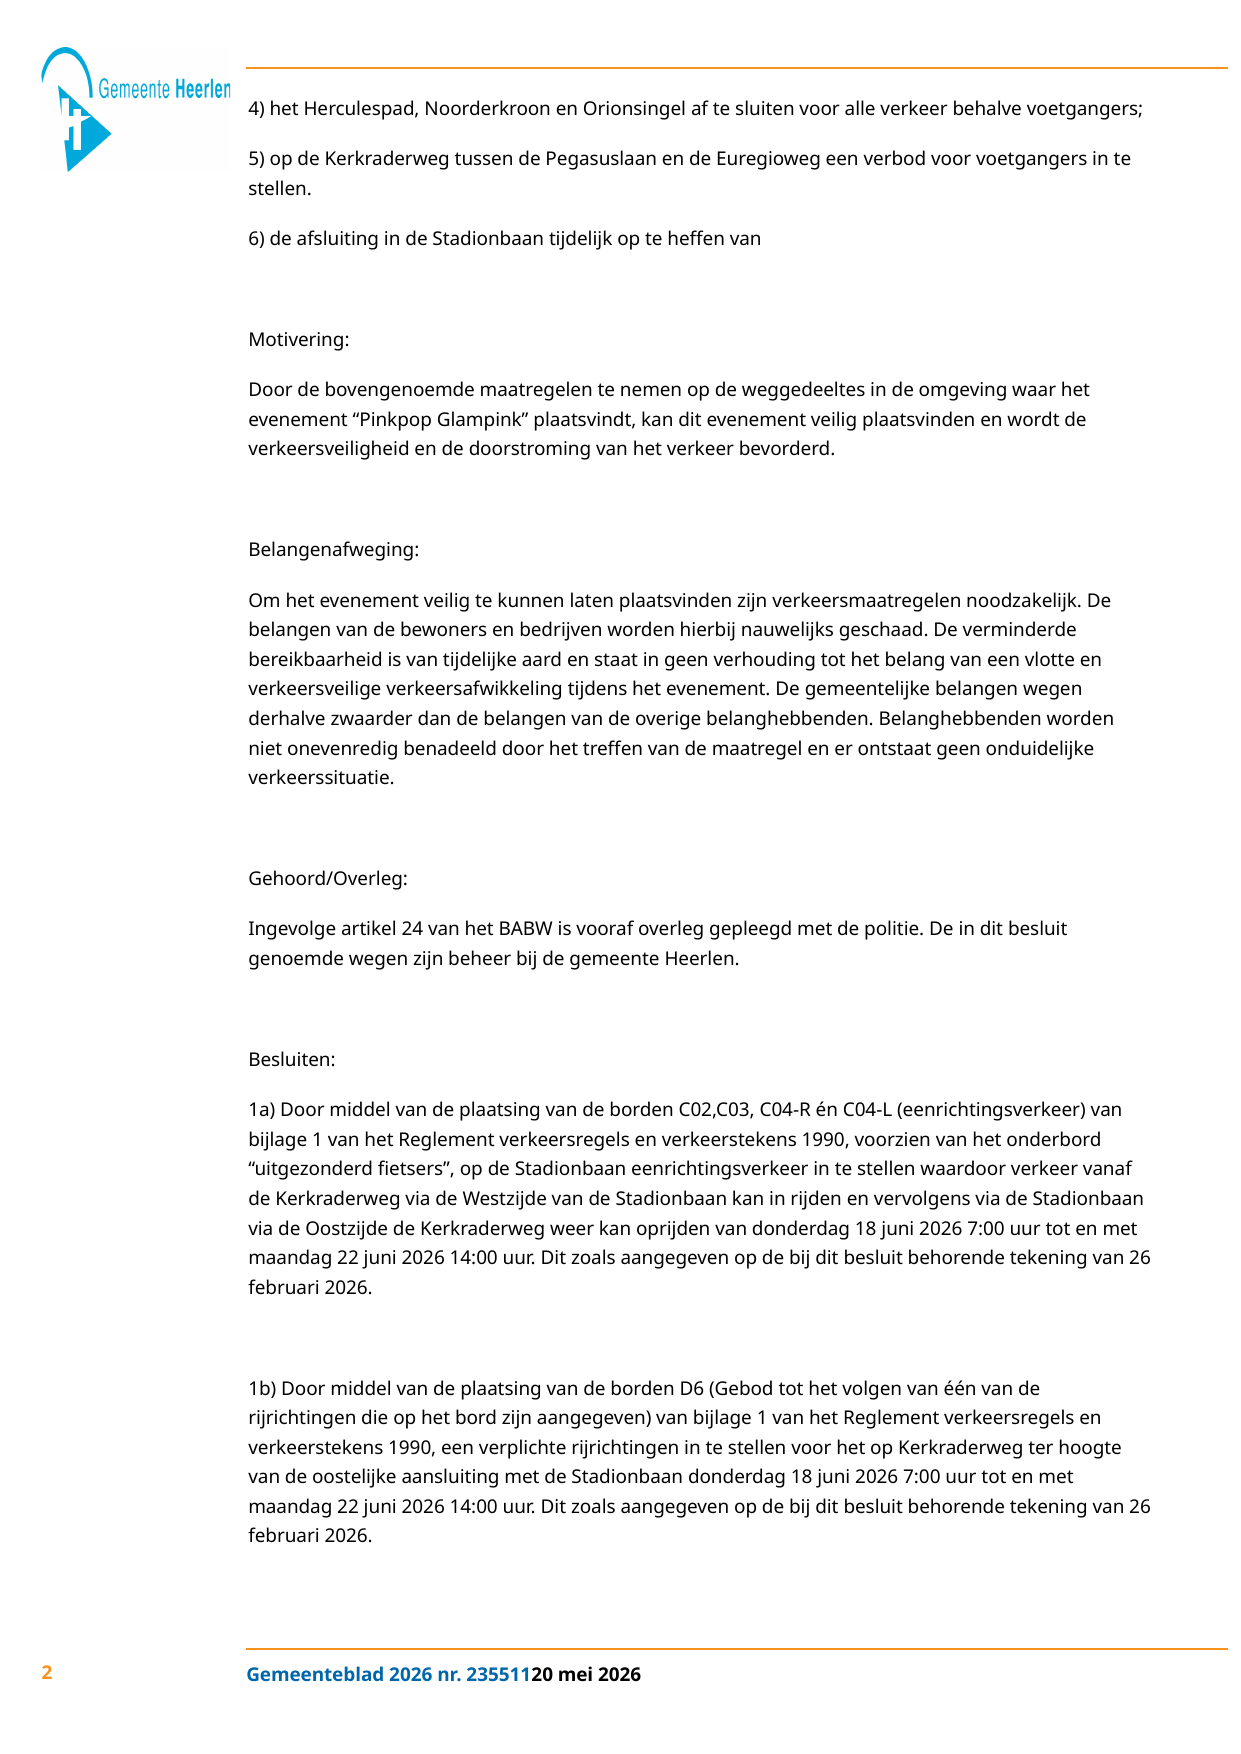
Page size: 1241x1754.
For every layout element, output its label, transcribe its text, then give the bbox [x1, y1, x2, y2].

text Besluiten: [248, 1046, 1152, 1072]
text Ingevolge artikel 24 van het BABW is vooraf overleg gepleegd met de politie. De in dit besluit genoemde wegen zijn beheer bij de gemeente Heerlen. [248, 916, 1152, 971]
picture [41, 47, 59, 70]
text 1b) Door middel van de plaatsing van de borden D6 (Gebod tot het volgen van één van de rijrichtingen die op het bord zijn aangegeven) van bijlage 1 van het Reglement verkeersregels en verkeerstekens 1990, een verplichte rijrichtingen in te stellen voor het op Kerkraderweg ter hoogte van de oostelijke aansluiting met de Stadionbaan donderdag 18 juni 2026 7:00 uur tot en met maandag 22 juni 2026 14:00 uur. Dit zoals aangegeven op de bij dit besluit behorende tekening van 26 februari 2026. [248, 1375, 1152, 1548]
text Door de bovengenoemde maatregelen te nemen op de weggedeeltes in de omgeving waar het evenement “Pinkpop Glampink” plaatsvindt, kan dit evenement veilig plaatsvinden en wordt de verkeersveiligheid en de doorstroming van het verkeer bevorderd. [248, 376, 1152, 461]
text Om het evenement veilig te kunnen laten plaatsvinden zijn verkeersmaatregelen noodzakelijk. De belangen van de bewoners en bedrijven worden hierbij nauwelijks geschaad. De verminderde bereikbaarheid is van tijdelijke aard en staat in geen verhouding tot het belang van een vlotte en verkeersveilige verkeersafwikkeling tijdens het evenement. De gemeentelijke belangen wegen derhalve zwaarder dan de belangen van de overige belanghebbenden. Belanghebbenden worden niet onevenredig benadeeld door het treffen van de maatregel en er ontstaat geen onduidelijke verkeerssituatie. [248, 587, 1152, 790]
text Belangenafweging: [248, 536, 1152, 562]
picture [41, 47, 231, 172]
text Motivering: [248, 326, 1152, 352]
text Gehoord/Overleg: [248, 865, 1152, 891]
text 4) het Herculespad, Noorderkroon en Orionsingel af te sluiten voor alle verkeer behalve voetgangers; [248, 95, 1152, 121]
text 5) op de Kerkraderweg tussen de Pegasuslaan en de Euregioweg een verbod voor voetgangers in te stellen. [248, 145, 1152, 201]
text 1a) Door middel van de plaatsing van de borden C02,C03, C04-R én C04-L (eenrichtingsverkeer) van bijlage 1 van het Reglement verkeersregels en verkeerstekens 1990, voorzien van het onderbord “uitgezonderd fietsers”, op de Stadionbaan eenrichtingsverkeer in te stellen waardoor verkeer vanaf de Kerkraderweg via de Westzijde van de Stadionbaan kan in rijden en vervolgens via de Stadionbaan via de Oostzijde de Kerkraderweg weer kan oprijden van donderdag 18 juni 2026 7:00 uur tot en met maandag 22 juni 2026 14:00 uur. Dit zoals aangegeven op de bij dit besluit behorende tekening van 26 februari 2026. [248, 1096, 1152, 1300]
text 6) de afsluiting in de Stadionbaan tijdelijk op te heffen van [248, 225, 1152, 251]
